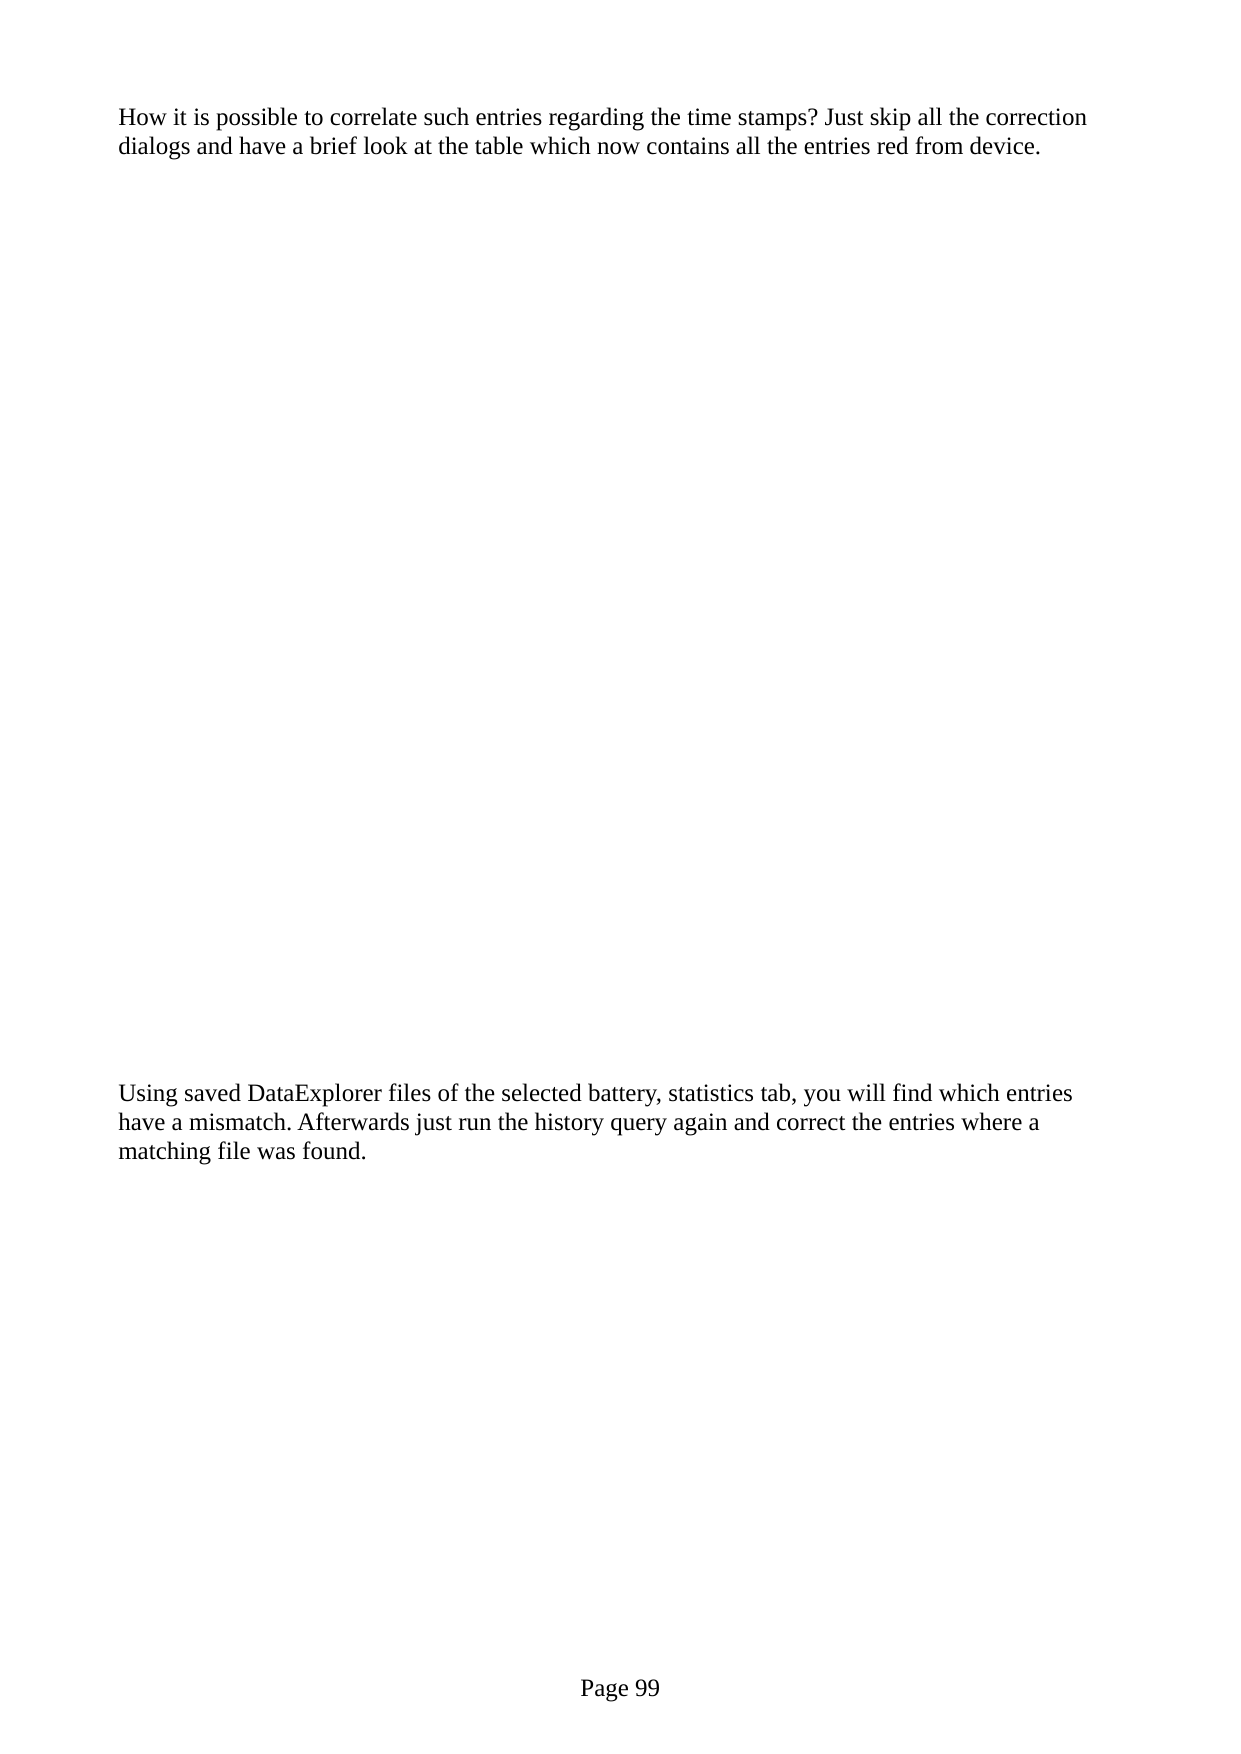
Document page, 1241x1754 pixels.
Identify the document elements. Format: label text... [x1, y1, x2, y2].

text How it is possible to correlate such entries regarding the time stamps? Just skip all the correction dialogs and have a brief look at the table which now contains all the entries red from device. [118, 102, 1122, 160]
text Using saved DataExplorer files of the selected battery, statistics tab, you will find which entries have a mismatch. Afterwards just run the history query again and correct the entries where a matching file was found. [118, 1078, 1122, 1164]
